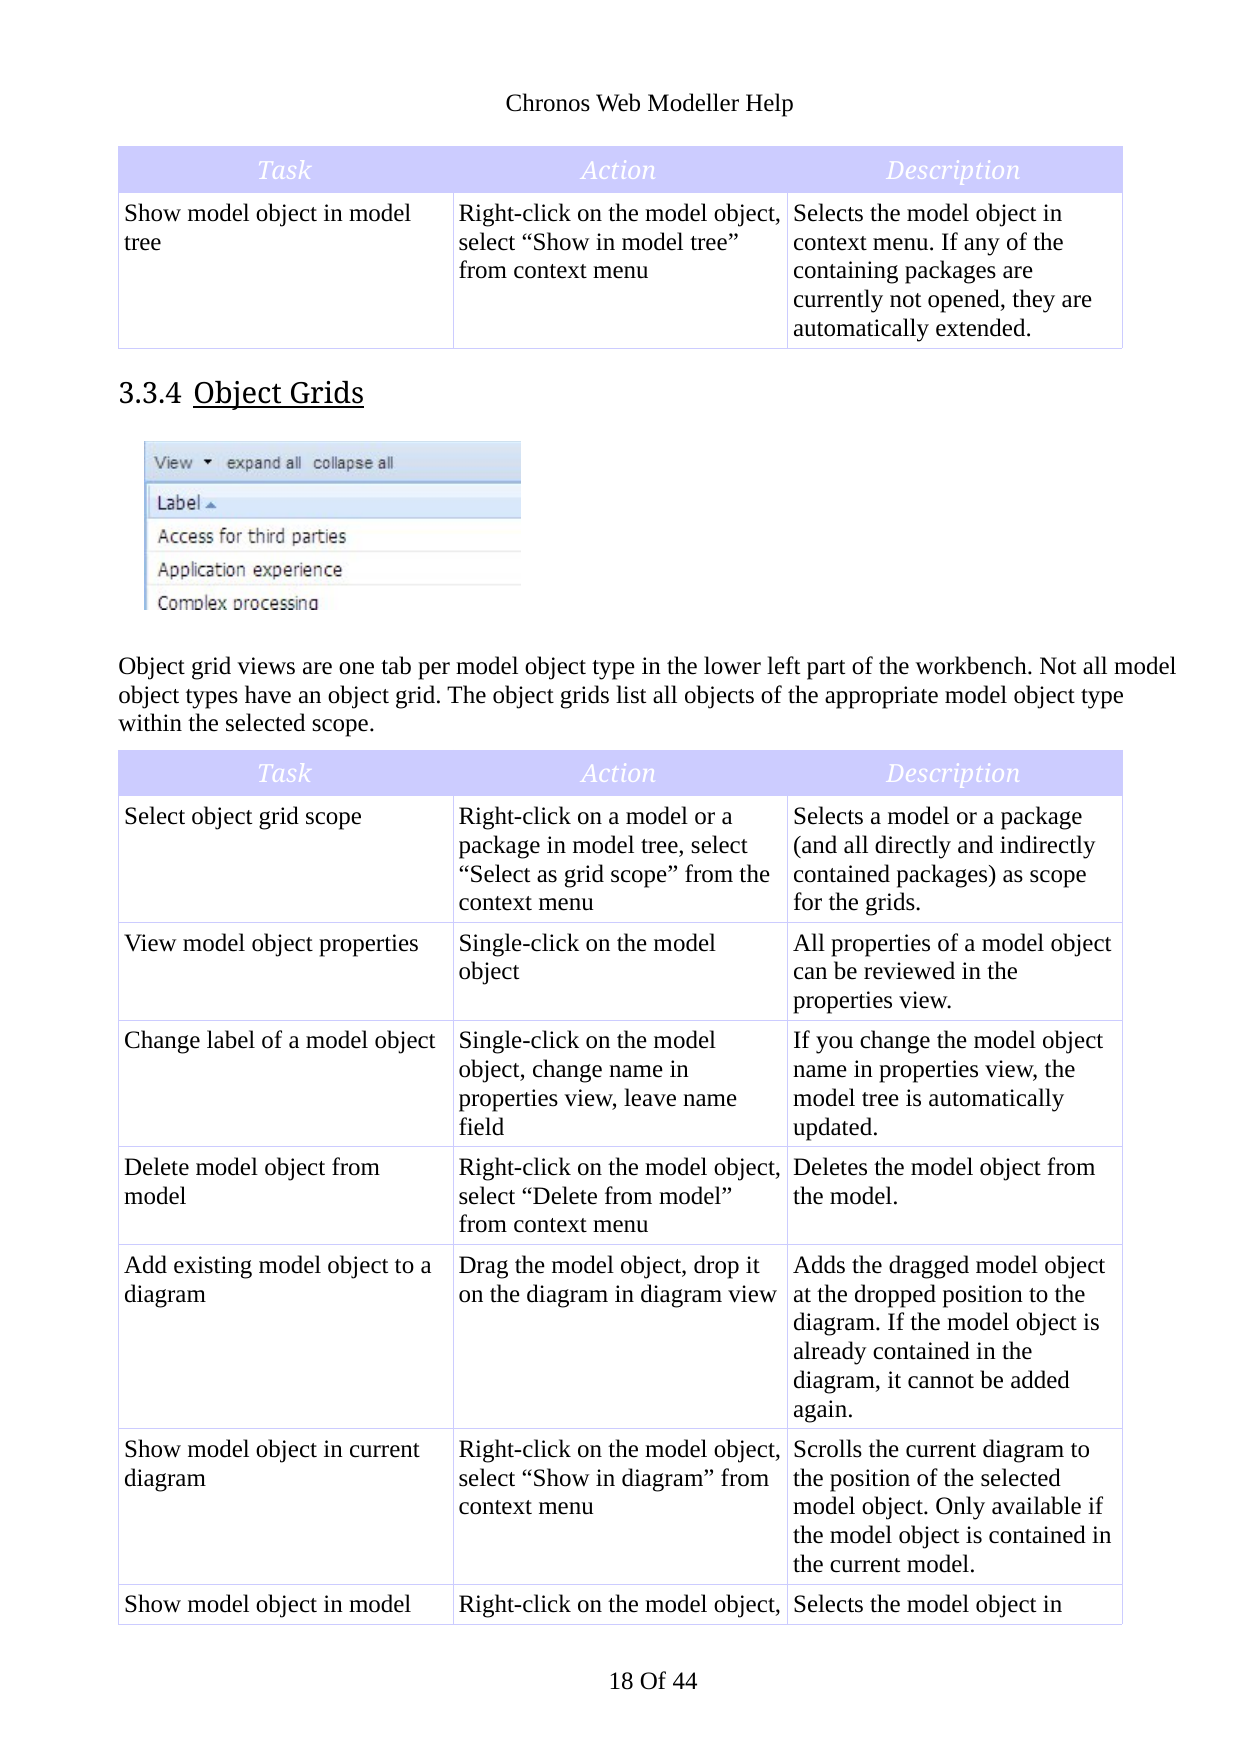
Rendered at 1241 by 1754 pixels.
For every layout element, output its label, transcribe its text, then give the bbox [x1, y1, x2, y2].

table_cell Add existing model object to a diagram [119, 1245, 453, 1428]
table_cell Single-click on the model object [454, 923, 787, 1020]
table_cell Single-click on the model object, change name in properties view, leave name field [454, 1021, 787, 1146]
table_cell View model object properties [119, 923, 453, 1020]
text Object grid views are one tab per model object type in the lower left part of the workbench. Not all model object types have an object grid. The object grids list all objects of the appropriate model object type within the selected scope. [118, 651, 1181, 737]
table_cell Right-click on the model object, select “Delete from model” from context menu [454, 1147, 787, 1244]
table_cell All properties of a model object can be reviewed in the properties view. [788, 923, 1122, 1020]
table_cell Selects the model object in [788, 1585, 1122, 1624]
table_header Description [788, 147, 1122, 192]
table_cell Right-click on the model object, select “Show in diagram” from context menu [454, 1429, 787, 1583]
table_cell Show model object in model [119, 1585, 453, 1624]
table_cell If you change the model object name in properties view, the model tree is automatically updated. [788, 1021, 1122, 1146]
table_cell Change label of a model object [119, 1021, 453, 1146]
table_header Task [119, 147, 453, 192]
table_cell Selects the model object in context menu. If any of the containing packages are currently not opened, they are automatically extended. [788, 193, 1122, 347]
table_cell Right-click on the model object, select “Show in model tree” from context menu [454, 193, 787, 347]
table_cell Selects a model or a package (and all directly and indirectly contained packages) as scope for the grids. [788, 796, 1122, 922]
table_cell Show model object in model tree [119, 193, 453, 347]
table_header Action [454, 751, 787, 795]
table_cell Drag the model object, drop it on the diagram in diagram view [454, 1245, 787, 1428]
table_header Action [454, 147, 787, 192]
table_cell Right-click on a model or a package in model tree, select “Select as grid scope” from the context menu [454, 796, 787, 922]
table_cell Show model object in current diagram [119, 1429, 453, 1583]
table_cell Deletes the model object from the model. [788, 1147, 1122, 1244]
subtitle Object Grids [118, 372, 1181, 412]
table_header Task [119, 751, 453, 795]
picture [144, 441, 521, 610]
table_cell Select object grid scope [119, 796, 453, 922]
table_cell Scrolls the current diagram to the position of the selected model object. Only available if the model object is contained in the current model. [788, 1429, 1122, 1583]
table_header Description [788, 751, 1122, 795]
table_cell Adds the dragged model object at the dropped position to the diagram. If the model object is already contained in the diagram, it cannot be added again. [788, 1245, 1122, 1428]
table_cell Delete model object from model [119, 1147, 453, 1244]
table_cell Right-click on the model object, [454, 1585, 787, 1624]
